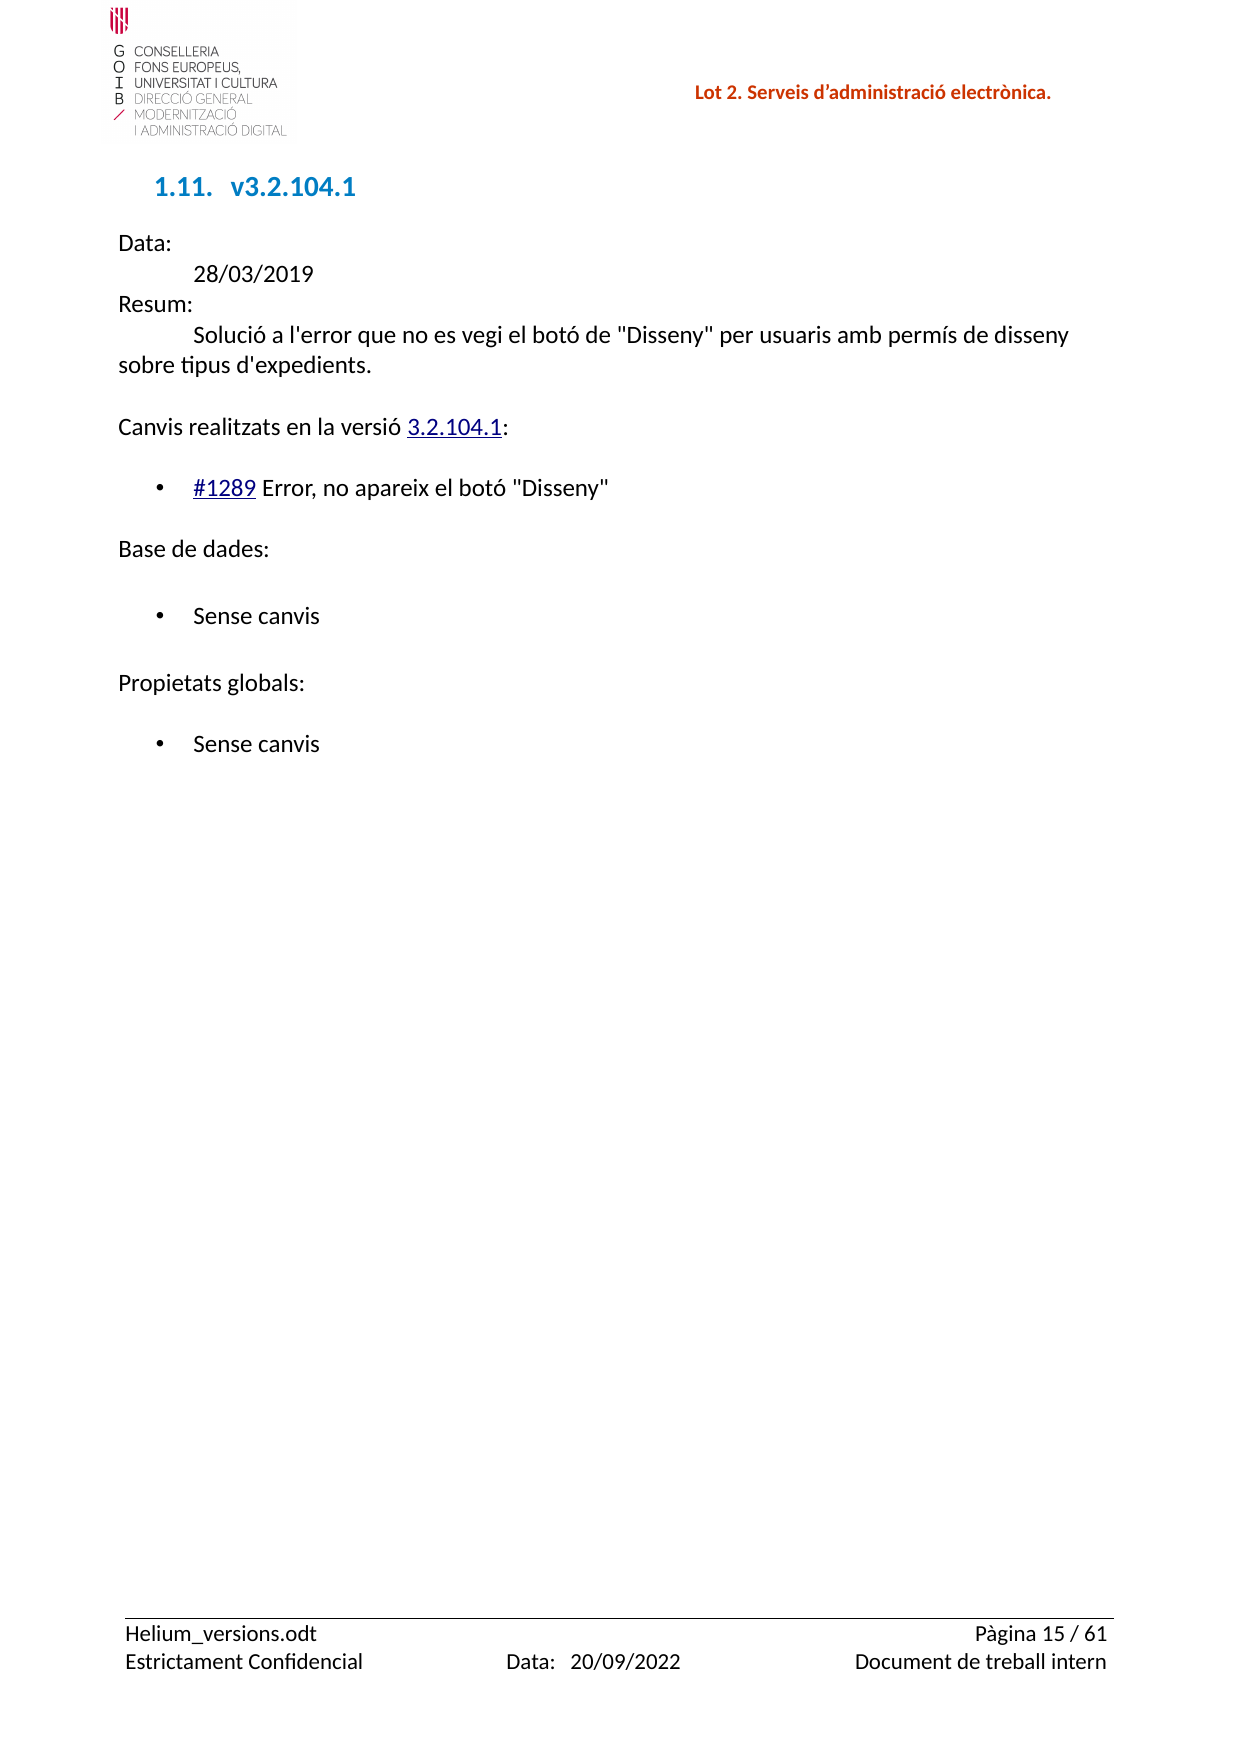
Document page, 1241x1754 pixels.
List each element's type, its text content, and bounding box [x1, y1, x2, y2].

subtitle v3.2.104.1 [153, 168, 1122, 204]
list Sense canvis [156, 728, 1122, 758]
text 28/03/2019 [118, 258, 1122, 289]
text Resum: [118, 289, 1122, 319]
picture [100, 0, 297, 144]
list Sense canvis [156, 600, 1122, 630]
text Base de dades: [118, 533, 1122, 563]
text Propietats globals: [118, 667, 1122, 697]
text Data: [118, 228, 1122, 258]
text Canvis realitzats en la versió 3.2.104.1: [118, 411, 1122, 441]
list #1289 Error, no apareix el botó "Disseny" [156, 472, 1122, 502]
text Solució a l'error que no es vegi el botó de "Disseny" per usuaris amb permís de disseny sobre tipus d'expedients. [118, 319, 1122, 380]
